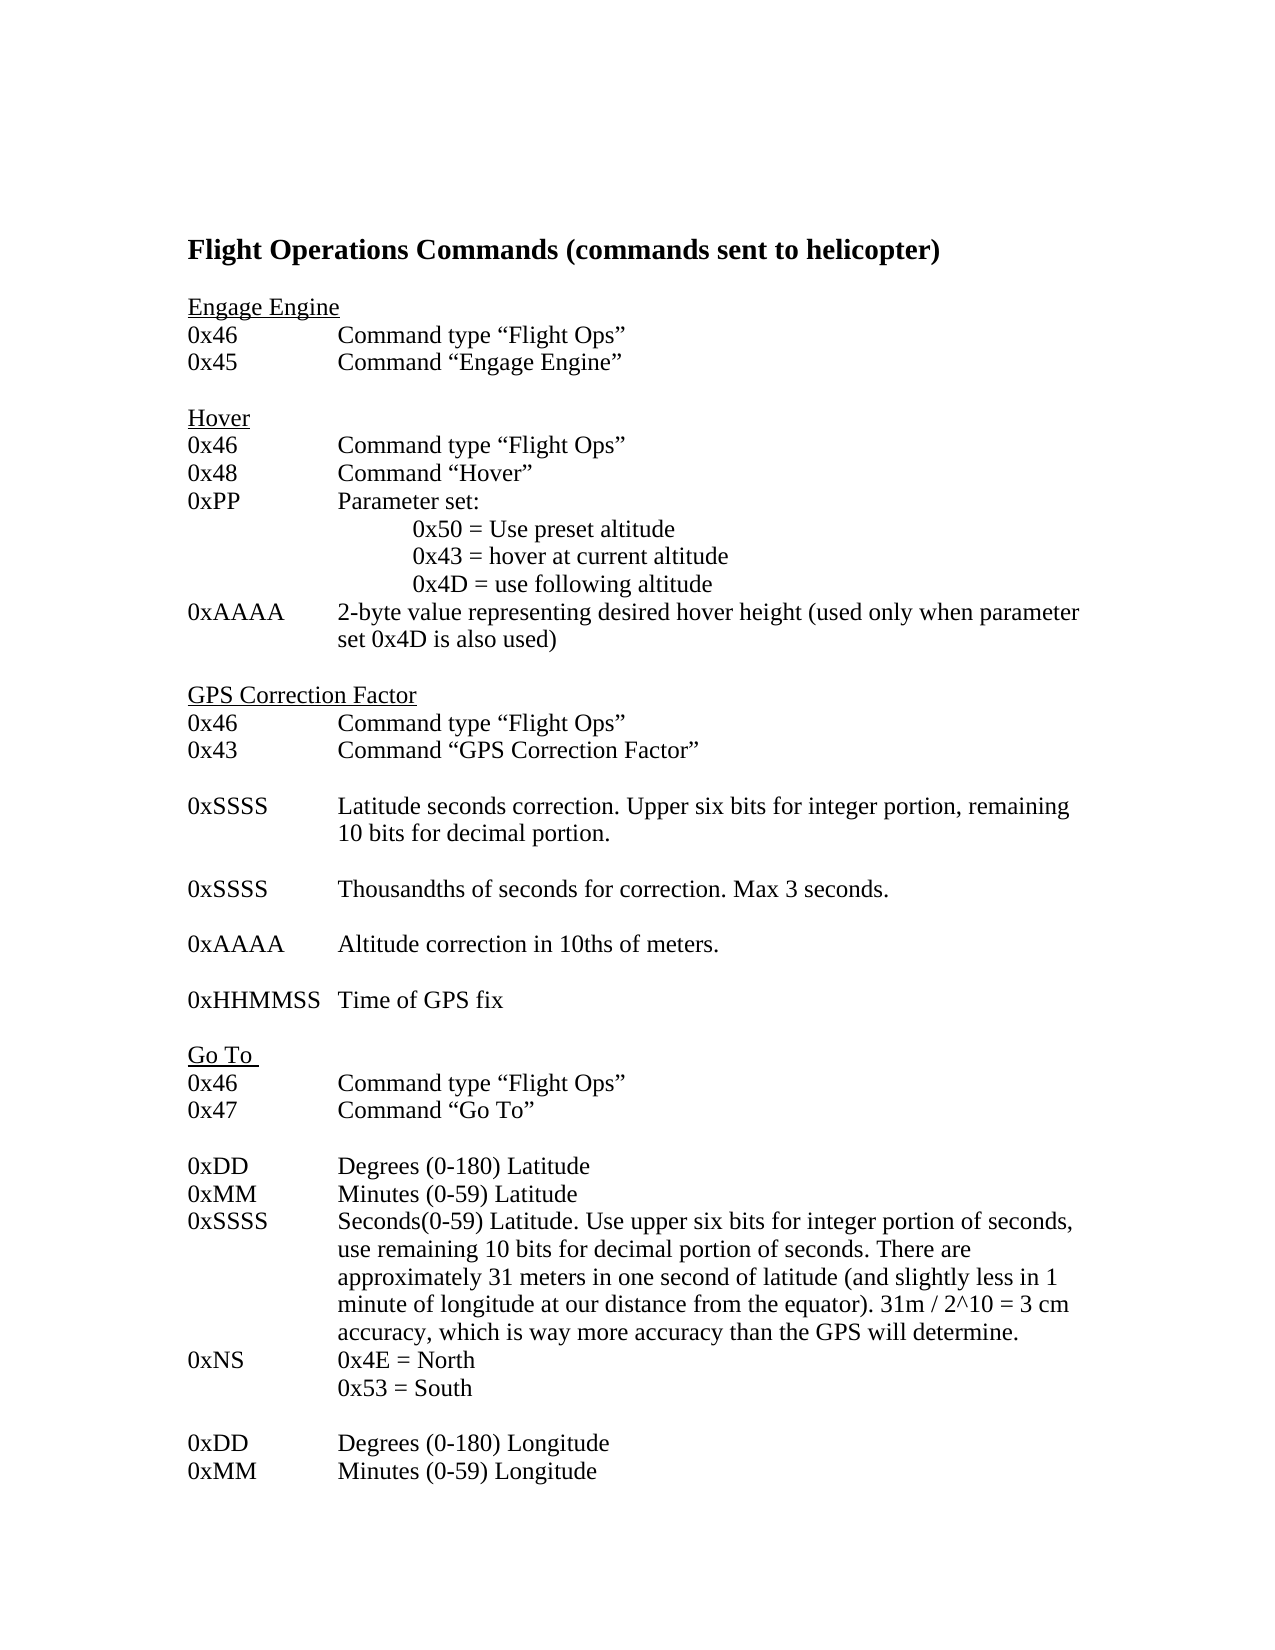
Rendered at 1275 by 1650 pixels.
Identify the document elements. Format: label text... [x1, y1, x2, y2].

text 0xMM Minutes (0-59) Latitude [187, 1180, 1087, 1207]
text 0xAAAA Altitude correction in 10ths of meters. [187, 930, 1087, 958]
text 0xHHMMSS Time of GPS fix [187, 986, 1087, 1013]
text 0x46 Command type “Flight Ops” [187, 432, 1087, 459]
text 0xAAAA 2-byte value representing desired hover height (used only when parameter set 0x4D is also used) [187, 598, 1087, 653]
text 0x46 Command type “Flight Ops” [187, 321, 1087, 348]
text 0x43 Command “GPS Correction Factor” [187, 736, 1087, 764]
text 0xDD Degrees (0-180) Longitude [187, 1429, 1087, 1457]
text Hover [187, 404, 1087, 432]
text 0xNS 0x4E = North [187, 1346, 1087, 1374]
text 0x43 = hover at current altitude [337, 542, 1087, 570]
text 0xMM Minutes (0-59) Longitude [187, 1457, 1087, 1484]
text Flight Operations Commands (commands sent to helicopter) [187, 233, 1087, 265]
text 0xDD Degrees (0-180) Latitude [187, 1152, 1087, 1180]
text 0x53 = South [187, 1374, 1087, 1401]
text 0xPP Parameter set: [187, 487, 1087, 515]
text 0x48 Command “Hover” [187, 459, 1087, 487]
text 0x47 Command “Go To” [187, 1097, 1087, 1124]
text 0x45 Command “Engage Engine” [187, 348, 1087, 376]
text 0x46 Command type “Flight Ops” [187, 1069, 1087, 1097]
text 0xSSSS Latitude seconds correction. Upper six bits for integer portion, remaining 10 bits for decimal portion. [187, 792, 1087, 847]
text 0xSSSS Thousandths of seconds for correction. Max 3 seconds. [187, 875, 1087, 903]
text 0x4D = use following altitude [412, 570, 1087, 598]
text 0xSSSS Seconds(0-59) Latitude. Use upper six bits for integer portion of seconds, use remaining 10 bits for decimal portion of seconds. There are approximately 31 meters in one second of latitude (and slightly less in 1 minute of longitude at our distance from the equator). 31m / 2^10 = 3 cm accuracy, which is way more accuracy than the GPS will determine. [187, 1207, 1087, 1346]
text Engage Engine [187, 293, 1087, 321]
text Go To [187, 1041, 1087, 1069]
text 0x50 = Use preset altitude [337, 515, 1087, 542]
text GPS Correction Factor [187, 681, 1087, 709]
text 0x46 Command type “Flight Ops” [187, 709, 1087, 736]
